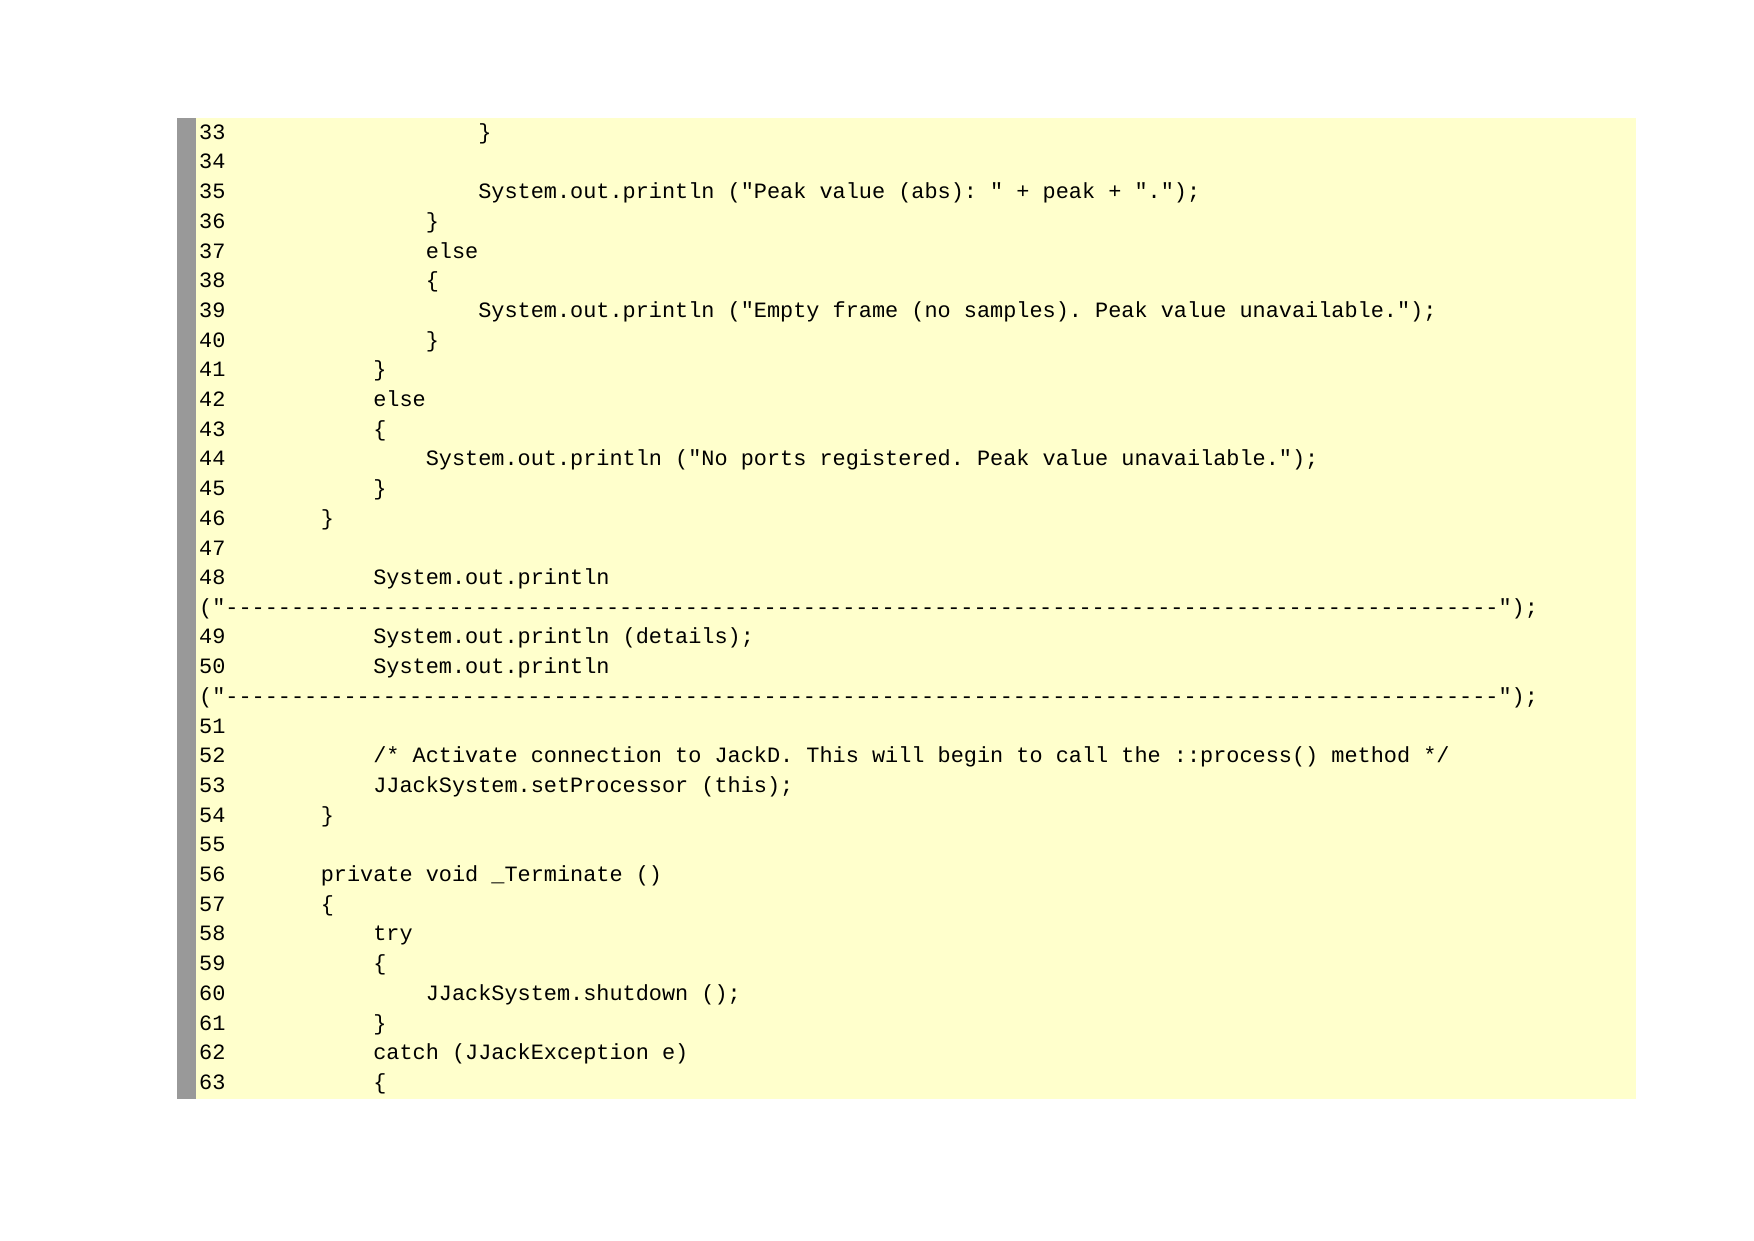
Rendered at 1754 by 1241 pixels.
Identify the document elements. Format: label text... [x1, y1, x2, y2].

list } [196, 326, 1636, 354]
list /* Activate connection to JackD. This will begin to call the ::process() method */ [196, 742, 1636, 769]
list System.out.println (details); [196, 623, 1636, 651]
list private void _Terminate () [196, 860, 1636, 888]
list { [196, 949, 1636, 977]
list { [196, 415, 1636, 443]
list System.out.println ("No ports registered. Peak value unavailable."); [196, 445, 1636, 472]
list catch (JJackException e) [196, 1038, 1636, 1066]
list } [196, 207, 1636, 235]
list } [196, 474, 1636, 502]
list JJackSystem.shutdown (); [196, 979, 1636, 1007]
list { [196, 890, 1636, 918]
list else [196, 385, 1636, 413]
list } [196, 504, 1636, 532]
list } [196, 1009, 1636, 1036]
list System.out.println ("Empty frame (no samples). Peak value unavailable."); [196, 296, 1636, 324]
list { [196, 267, 1636, 294]
list { [196, 1068, 1636, 1099]
list } [196, 801, 1636, 829]
list try [196, 920, 1636, 947]
list System.out.println ("-------------------------------------------------------------------------------------------------"); [196, 563, 1636, 621]
list JJackSystem.setProcessor (this); [196, 771, 1636, 799]
list System.out.println ("-------------------------------------------------------------------------------------------------"); [196, 652, 1636, 710]
list } [196, 356, 1636, 383]
list } [196, 118, 1636, 146]
list System.out.println ("Peak value (abs): " + peak + "."); [196, 177, 1636, 205]
list else [196, 237, 1636, 264]
